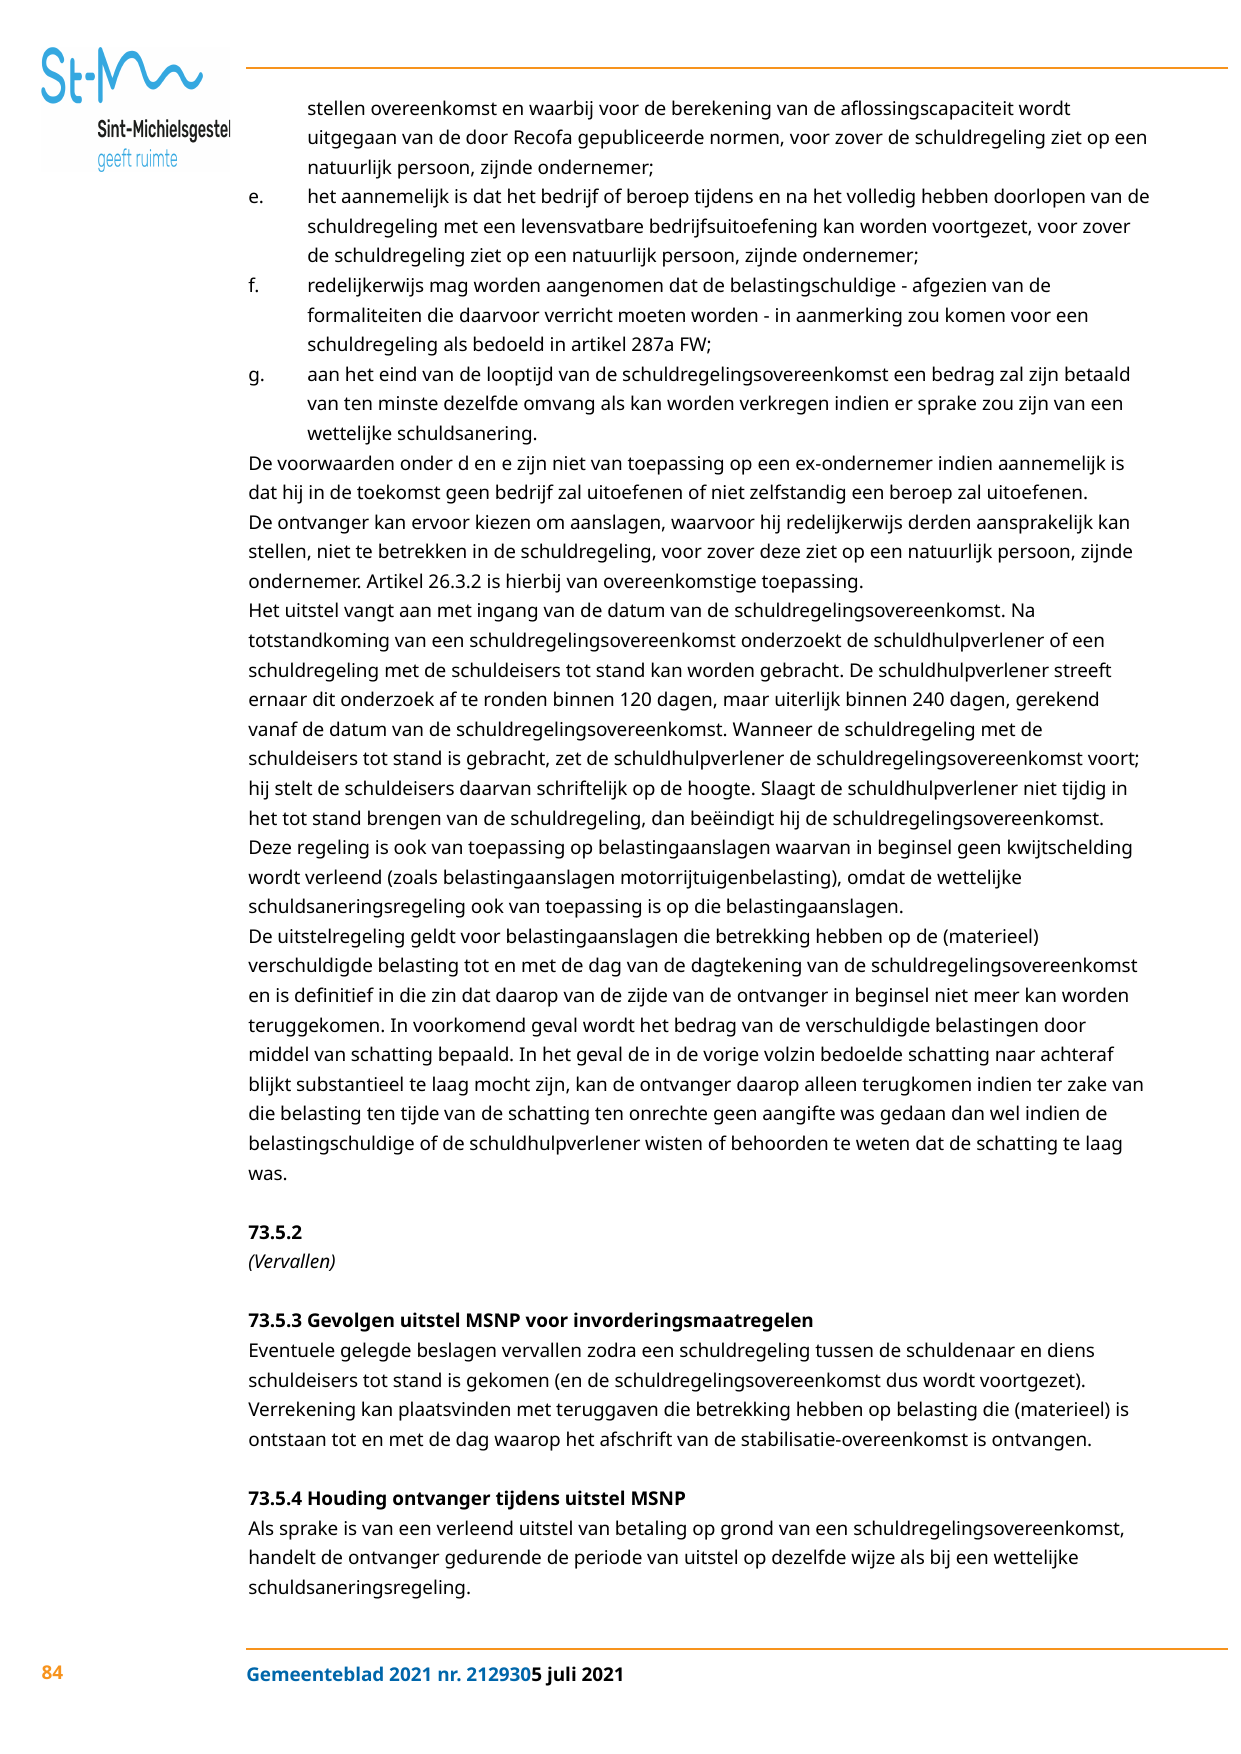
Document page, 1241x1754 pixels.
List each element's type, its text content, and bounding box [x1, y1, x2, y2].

text De ontvanger kan ervoor kiezen om aanslagen, waarvoor hij redelijkerwijs derden aansprakelijk kan stellen, niet te betrekken in de schuldregeling, voor zover deze ziet op een natuurlijk persoon, zijnde ondernemer. Artikel 26.3.2 is hierbij van overeenkomstige toepassing. [248, 509, 1152, 594]
list stellen overeenkomst en waarbij voor de berekening van de aflossingscapaciteit wordt uitgegaan van de door Recofa gepubliceerde normen, voor zover de schuldregeling ziet op een natuurlijk persoon, zijnde ondernemer; [248, 95, 1152, 180]
text Het uitstel vangt aan met ingang van de datum van de schuldregelingsovereenkomst. Na totstandkoming van een schuldregelingsovereenkomst onderzoekt de schuldhulpverlener of een schuldregeling met de schuldeisers tot stand kan worden gebracht. De schuldhulpverlener streeft ernaar dit onderzoek af te ronden binnen 120 dagen, maar uiterlijk binnen 240 dagen, gerekend vanaf de datum van de schuldregelingsovereenkomst. Wanneer de schuldregeling met de schuldeisers tot stand is gebracht, zet de schuldhulpverlener de schuldregelingsovereenkomst voort; hij stelt de schuldeisers daarvan schriftelijk op de hoogte. Slaagt de schuldhulpverlener niet tijdig in het tot stand brengen van de schuldregeling, dan beëindigt hij de schuldregelingsovereenkomst. [248, 598, 1152, 831]
text 73.5.2 [248, 1219, 1152, 1245]
text 73.5.3 Gevolgen uitstel MSNP voor invorderingsmaatregelen [248, 1308, 1152, 1333]
text De uitstelregeling geldt voor belastingaanslagen die betrekking hebben op de (materieel) verschuldigde belasting tot en met de dag van de dagtekening van de schuldregelingsovereenkomst en is definitief in die zin dat daarop van de zijde van de ontvanger in beginsel niet meer kan worden teruggekomen. In voorkomend geval wordt het bedrag van de verschuldigde belastingen door middel van schatting bepaald. In het geval de in de vorige volzin bedoelde schatting naar achteraf blijkt substantieel te laag mocht zijn, kan de ontvanger daarop alleen terugkomen indien ter zake van die belasting ten tijde van de schatting ten onrechte geen aangifte was gedaan dan wel indien de belastingschuldige of de schuldhulpverlener wisten of behoorden te weten dat de schatting te laag was. [248, 923, 1152, 1186]
text Verrekening kan plaatsvinden met teruggaven die betrekking hebben op belasting die (materieel) is ontstaan tot en met de dag waarop het afschrift van de stabilisatie-overeenkomst is ontvangen. [248, 1396, 1152, 1452]
list aan het eind van de looptijd van de schuldregelingsovereenkomst een bedrag zal zijn betaald van ten minste dezelfde omvang als kan worden verkregen indien er sprake zou zijn van een wettelijke schuldsanering. [248, 361, 1152, 446]
text 73.5.4 Houding ontvanger tijdens uitstel MSNP [248, 1485, 1152, 1511]
picture [41, 47, 231, 172]
text De voorwaarden onder d en e zijn niet van toepassing op een ex-ondernemer indien aannemelijk is dat hij in de toekomst geen bedrijf zal uitoefenen of niet zelfstandig een beroep zal uitoefenen. [248, 450, 1152, 505]
text Deze regeling is ook van toepassing op belastingaanslagen waarvan in beginsel geen kwijtschelding wordt verleend (zoals belastingaanslagen motorrijtuigenbelasting), omdat de wettelijke schuldsaneringsregeling ook van toepassing is op die belastingaanslagen. [248, 834, 1152, 919]
list redelijkerwijs mag worden aangenomen dat de belastingschuldige - afgezien van de formaliteiten die daarvoor verricht moeten worden - in aanmerking zou komen voor een schuldregeling als bedoeld in artikel 287a FW; [248, 272, 1152, 357]
text Eventuele gelegde beslagen vervallen zodra een schuldregeling tussen de schuldenaar en diens schuldeisers tot stand is gekomen (en de schuldregelingsovereenkomst dus wordt voortgezet). [248, 1337, 1152, 1393]
list het aannemelijk is dat het bedrijf of beroep tijdens en na het volledig hebben doorlopen van de schuldregeling met een levensvatbare bedrijfsuitoefening kan worden voortgezet, voor zover de schuldregeling ziet op een natuurlijk persoon, zijnde ondernemer; [248, 183, 1152, 268]
text Als sprake is van een verleend uitstel van betaling op grond van een schuldregelingsovereenkomst, handelt de ontvanger gedurende de periode van uitstel op dezelfde wijze als bij een wettelijke schuldsaneringsregeling. [248, 1515, 1152, 1600]
text (Vervallen) [248, 1248, 1152, 1274]
